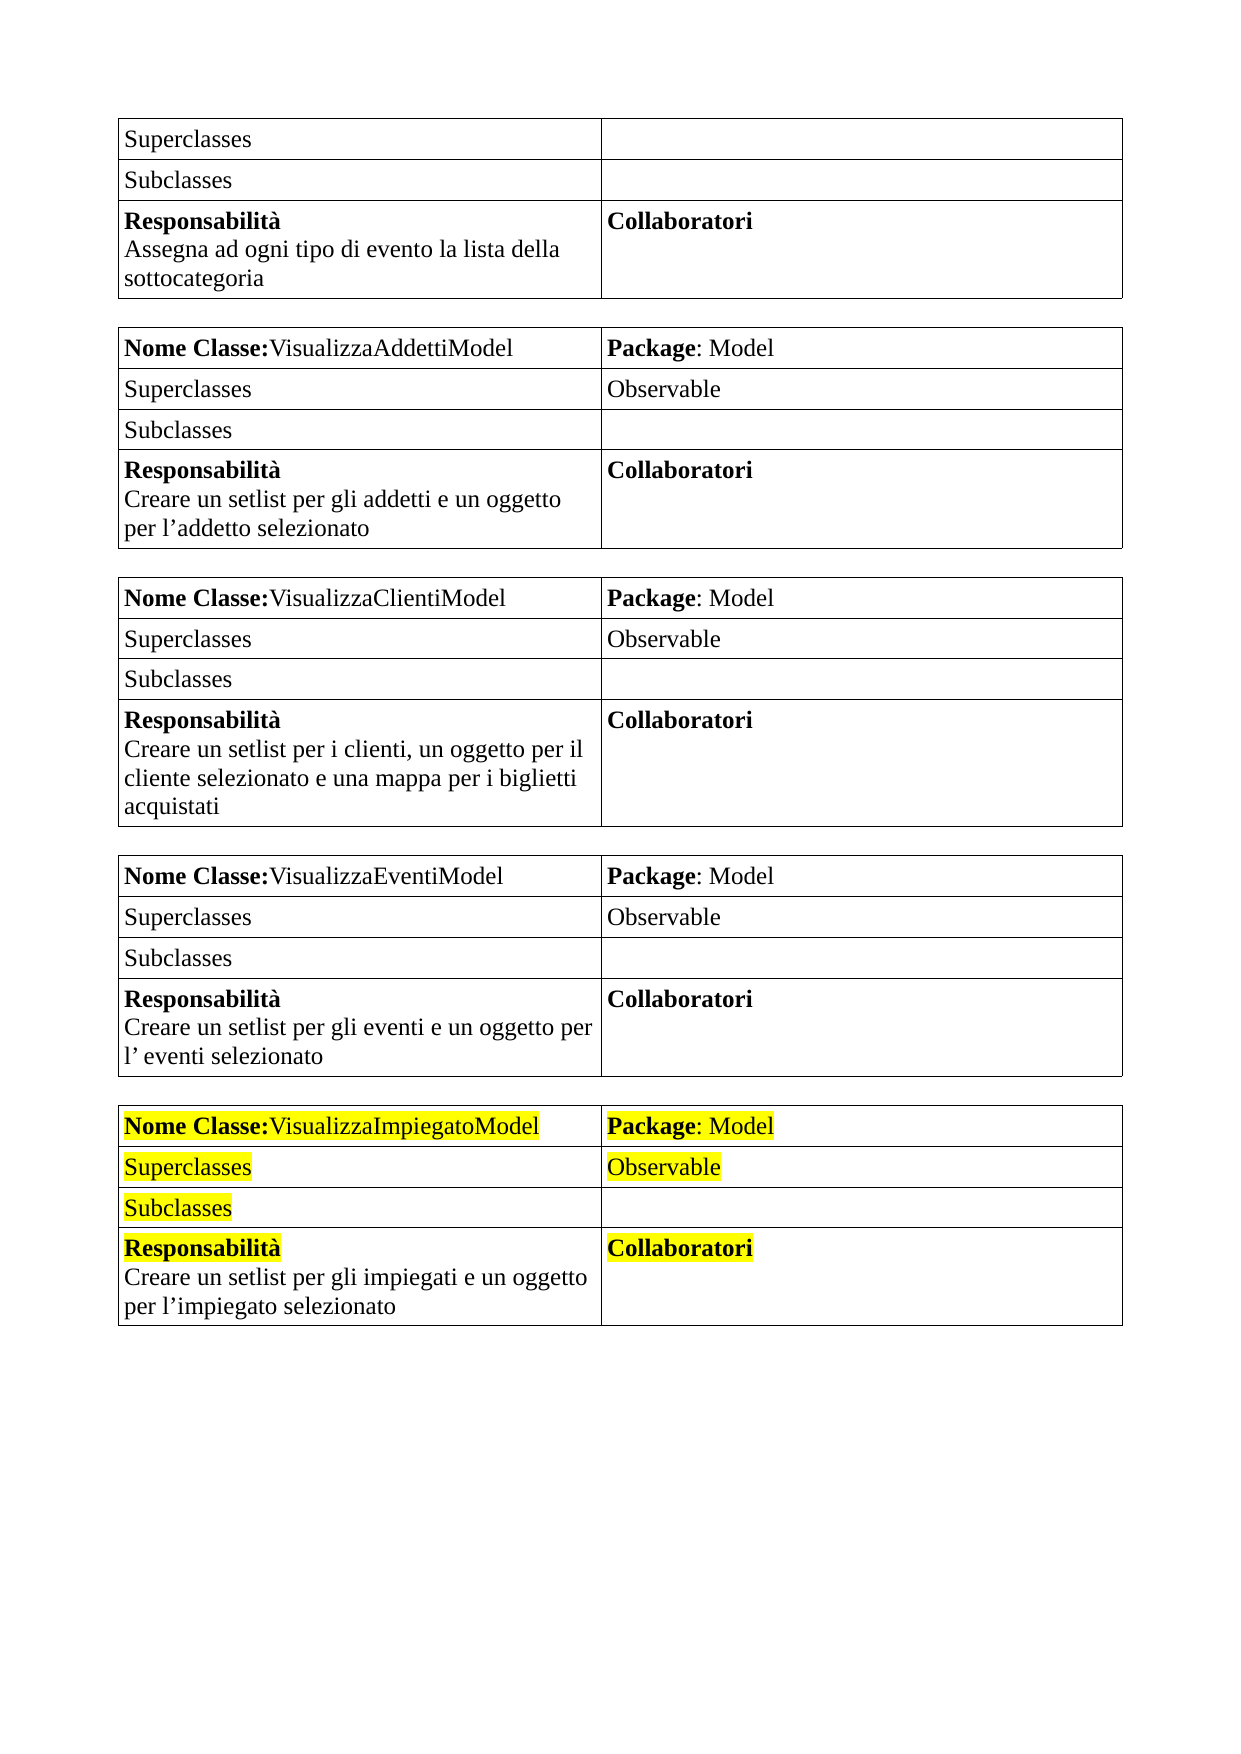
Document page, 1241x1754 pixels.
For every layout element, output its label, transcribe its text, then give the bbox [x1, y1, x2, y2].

table_header Nome Classe:VisualizzaAddettiModel [119, 328, 601, 368]
table_cell Subclasses [119, 938, 601, 977]
table_cell Subclasses [119, 1188, 601, 1227]
table_cell Collaboratori [602, 201, 1122, 298]
table_header Package: Model [602, 856, 1122, 896]
table_cell Superclasses [119, 119, 601, 159]
table_cell Collaboratori [602, 450, 1122, 547]
table_cell Collaboratori [602, 1228, 1122, 1325]
table_cell Subclasses [119, 160, 601, 199]
table_header Nome Classe:VisualizzaEventiModel [119, 856, 601, 896]
table_header Package: Model [602, 328, 1122, 368]
table_cell [602, 160, 1122, 199]
table_cell Subclasses [119, 659, 601, 699]
table_cell Responsabilità Creare un setlist per i clienti, un oggetto per il cliente selezionato e una mappa per i biglietti acquistati [119, 700, 601, 826]
table_cell [602, 119, 1122, 159]
table_cell Responsabilità Creare un setlist per gli addetti e un oggetto per l’addetto selezionato [119, 450, 601, 547]
table_cell Superclasses [119, 897, 601, 937]
table_cell Observable [602, 619, 1122, 658]
table_cell Observable [602, 1147, 1122, 1186]
table_header Nome Classe:VisualizzaImpiegatoModel [119, 1106, 601, 1146]
table_cell Superclasses [119, 1147, 601, 1186]
table_header Package: Model [602, 578, 1122, 617]
table_cell Superclasses [119, 369, 601, 408]
table_cell [602, 1188, 1122, 1227]
table_cell Responsabilità Assegna ad ogni tipo di evento la lista della sottocategoria [119, 201, 601, 298]
table_cell Collaboratori [602, 700, 1122, 826]
table_cell Responsabilità Creare un setlist per gli eventi e un oggetto per l’ eventi selezionato [119, 979, 601, 1076]
table_header Nome Classe:VisualizzaClientiModel [119, 578, 601, 617]
table_cell [602, 938, 1122, 977]
table_header Package: Model [602, 1106, 1122, 1146]
table_cell Subclasses [119, 410, 601, 449]
table_cell Collaboratori [602, 979, 1122, 1076]
table_cell [602, 410, 1122, 449]
table_cell Observable [602, 897, 1122, 937]
table_cell Superclasses [119, 619, 601, 658]
table_cell Observable [602, 369, 1122, 408]
table_cell [602, 659, 1122, 699]
table_cell Responsabilità Creare un setlist per gli impiegati e un oggetto per l’impiegato selezionato [119, 1228, 601, 1325]
